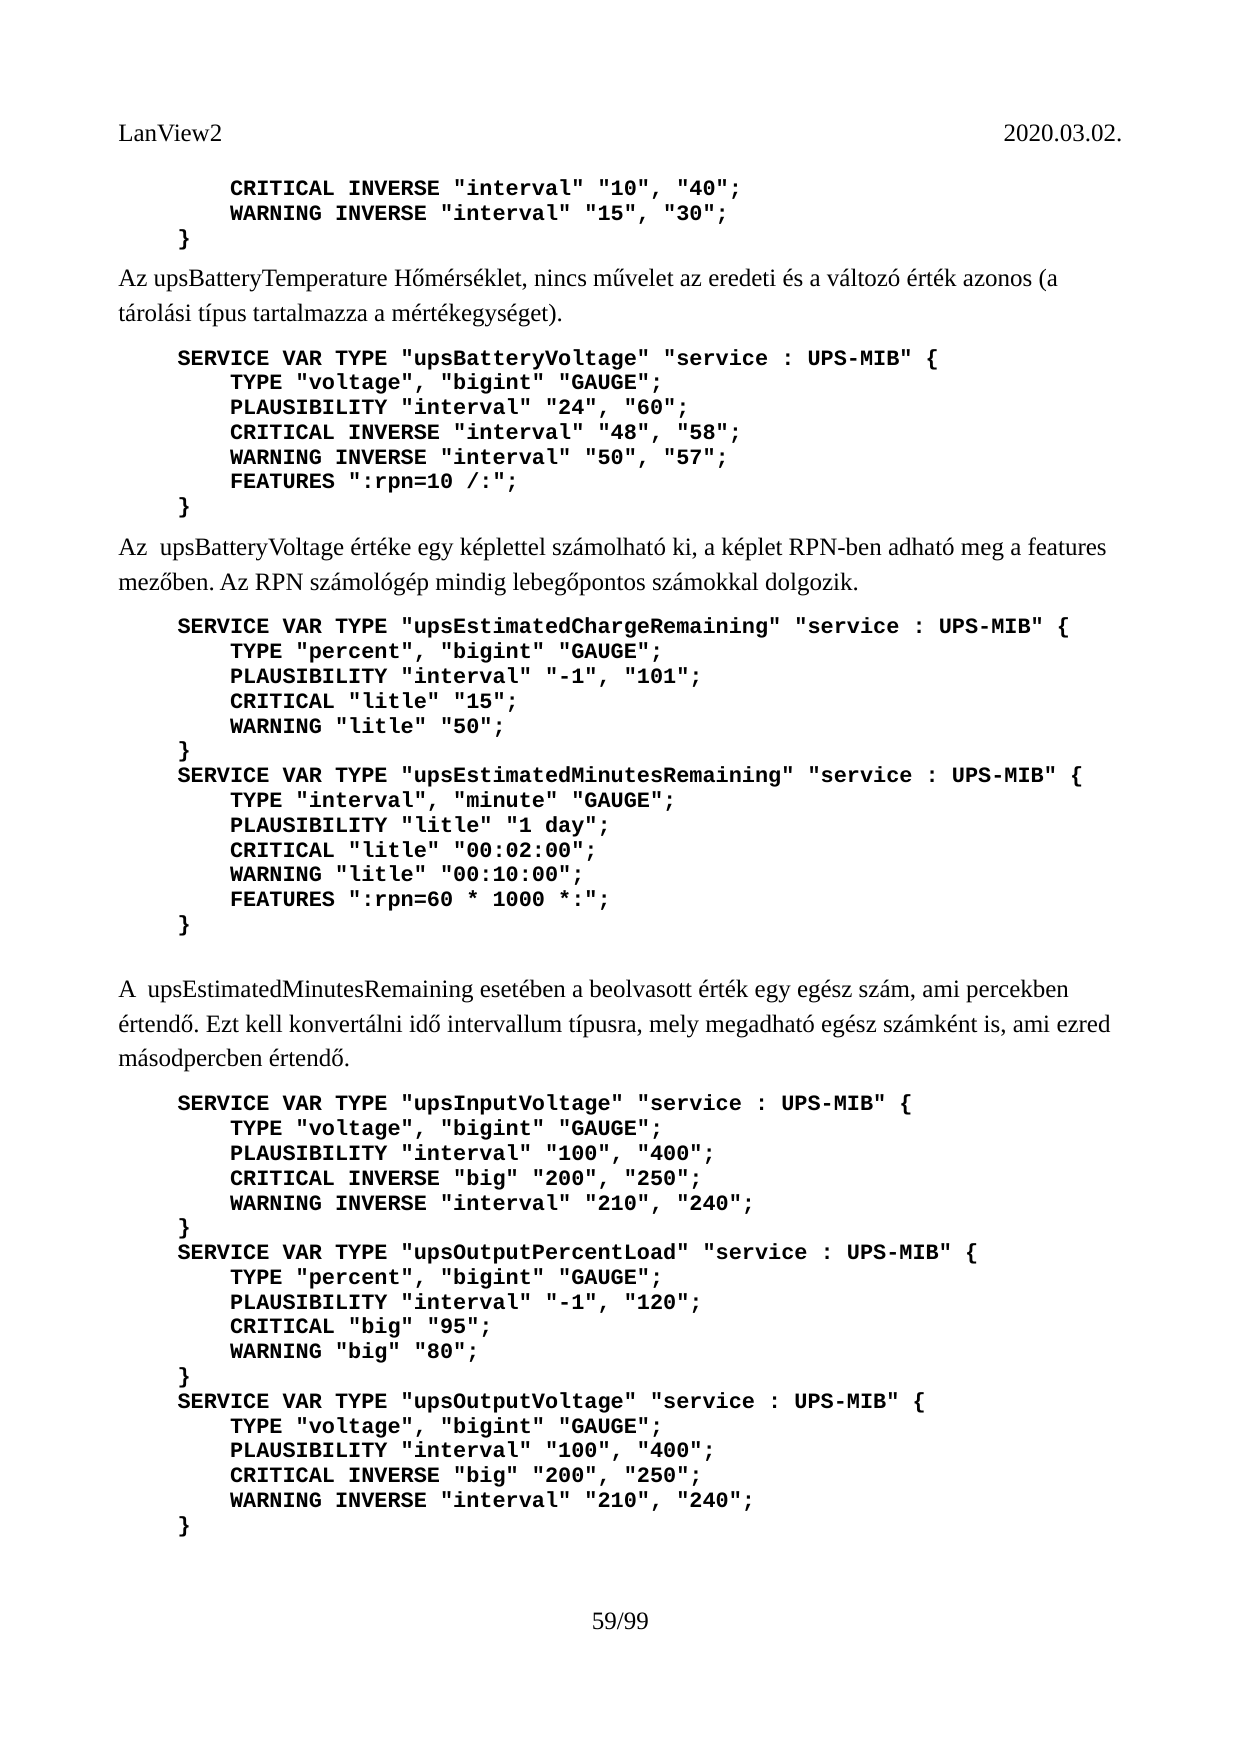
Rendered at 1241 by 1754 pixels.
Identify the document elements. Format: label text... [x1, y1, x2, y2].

text Az upsBatteryTemperature Hőmérséklet, nincs művelet az eredeti és a változó érték azonos (a tárolási típus tartalmazza a mértékegységet). [118, 263, 1122, 326]
text A upsEstimatedMinutesRemaining esetében a beolvasott érték egy egész szám, ami percekben értendő. Ezt kell konvertálni idő intervallum típusra, mely megadható egész számként is, ami ezred másodpercben értendő. [118, 974, 1122, 1072]
text Az upsBatteryVoltage értéke egy képlettel számolható ki, a képlet RPN-ben adható meg a features mezőben. Az RPN számológép mindig lebegőpontos számokkal dolgozik. [118, 532, 1122, 595]
text CRITICAL INVERSE "interval" "10", "40"; WARNING INVERSE "interval" "15", "30"; } [177, 177, 1122, 251]
text SERVICE VAR TYPE "upsEstimatedChargeRemaining" "service : UPS-MIB" { TYPE "percent", "bigint" "GAUGE"; PLAUSIBILITY "interval" "-1", "101"; CRITICAL "litle" "15"; WARNING "litle" "50"; } SERVICE VAR TYPE "upsEstimatedMinutesRemaining" "service : UPS-MIB" { TYPE "interval", "minute" "GAUGE"; PLAUSIBILITY "litle" "1 day"; CRITICAL "litle" "00:02:00"; WARNING "litle" "00:10:00"; FEATURES ":rpn=60 * 1000 *:"; } [177, 616, 1122, 938]
text SERVICE VAR TYPE "upsBatteryVoltage" "service : UPS-MIB" { TYPE "voltage", "bigint" "GAUGE"; PLAUSIBILITY "interval" "24", "60"; CRITICAL INVERSE "interval" "48", "58"; WARNING INVERSE "interval" "50", "57"; FEATURES ":rpn=10 /:"; } [177, 347, 1122, 520]
text SERVICE VAR TYPE "upsInputVoltage" "service : UPS-MIB" { TYPE "voltage", "bigint" "GAUGE"; PLAUSIBILITY "interval" "100", "400"; CRITICAL INVERSE "big" "200", "250"; WARNING INVERSE "interval" "210", "240"; } SERVICE VAR TYPE "upsOutputPercentLoad" "service : UPS-MIB" { TYPE "percent", "bigint" "GAUGE"; PLAUSIBILITY "interval" "-1", "120"; CRITICAL "big" "95"; WARNING "big" "80"; } SERVICE VAR TYPE "upsOutputVoltage" "service : UPS-MIB" { TYPE "voltage", "bigint" "GAUGE"; PLAUSIBILITY "interval" "100", "400"; CRITICAL INVERSE "big" "200", "250"; WARNING INVERSE "interval" "210", "240"; } [177, 1092, 1122, 1539]
